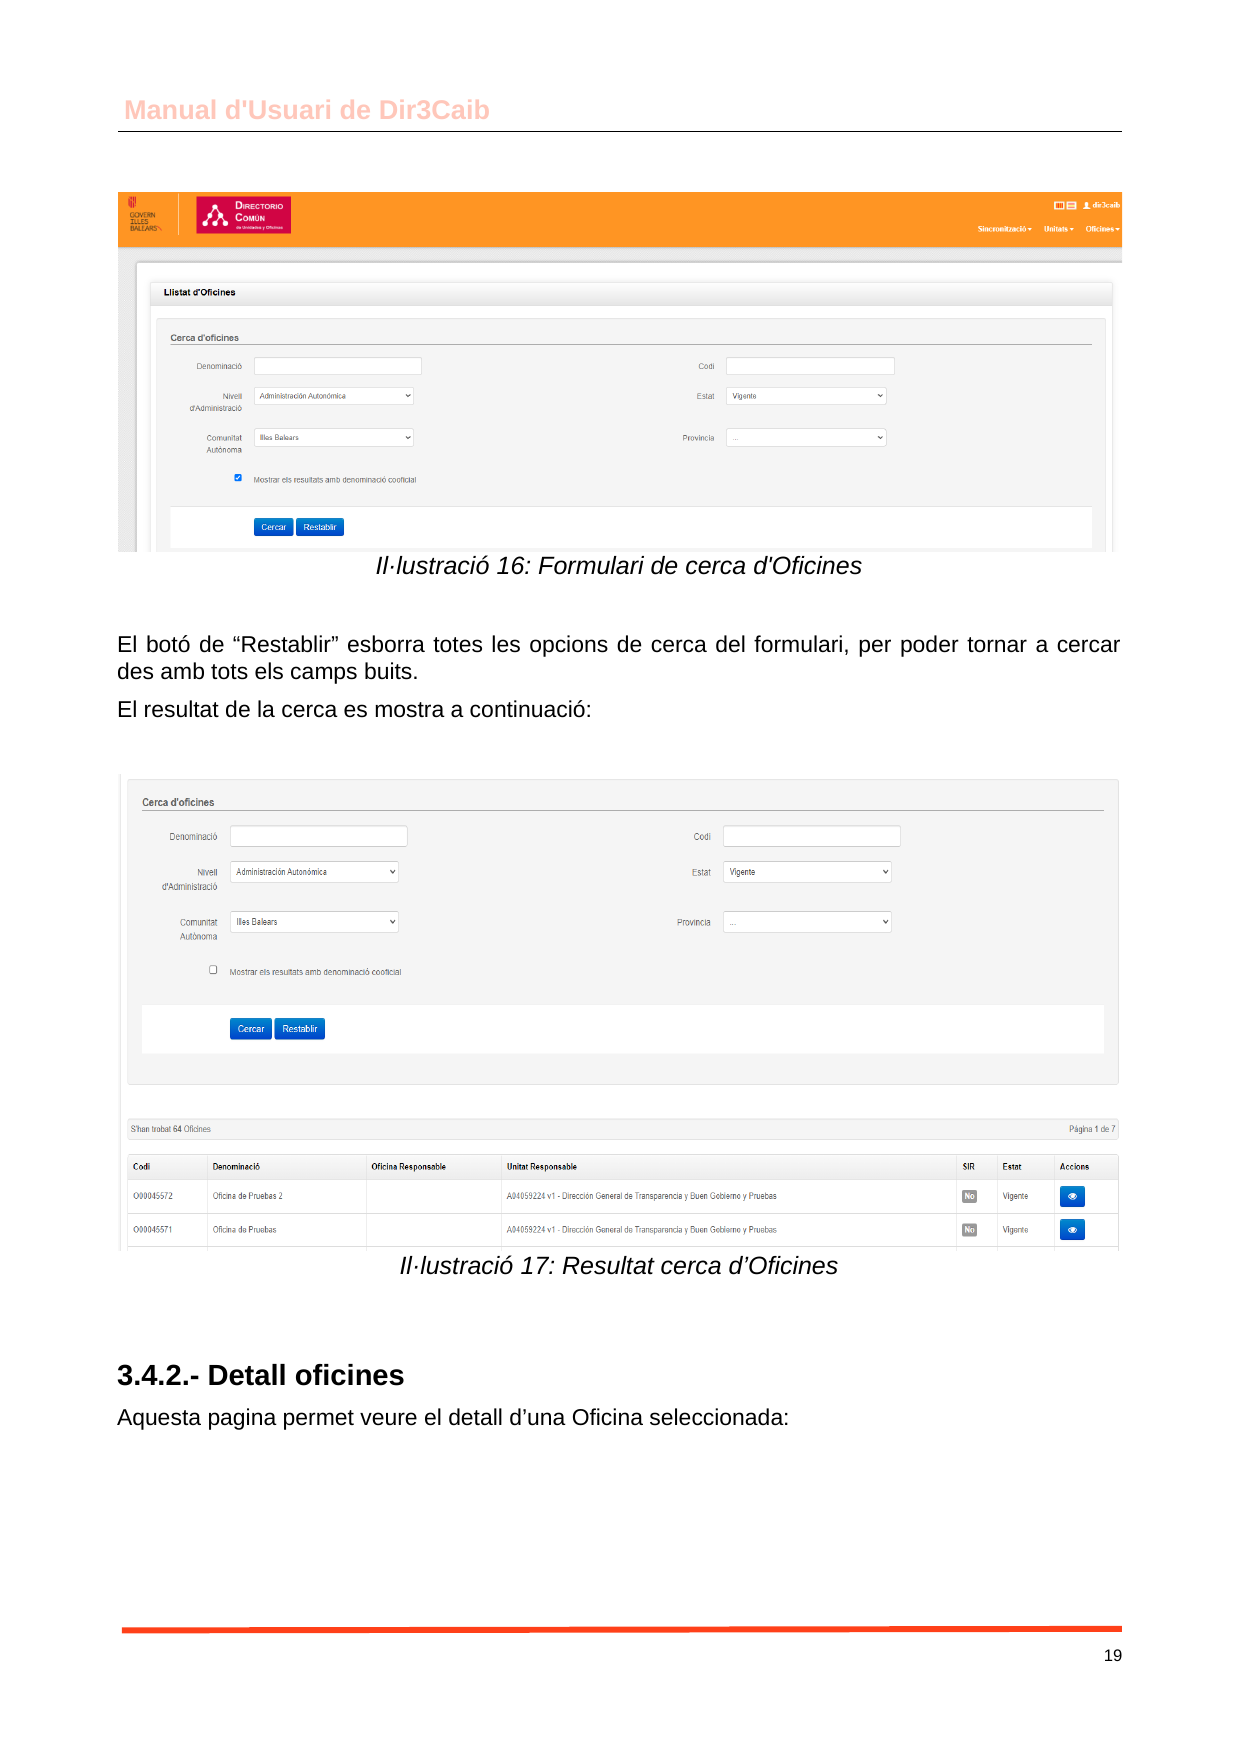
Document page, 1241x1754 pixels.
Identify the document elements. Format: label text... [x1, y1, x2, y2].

text Aquesta pagina permet veure el detall d’una Oficina seleccionada: [117, 1404, 1122, 1430]
picture [118, 192, 1123, 552]
subtitle Detall oficines [117, 1358, 1122, 1391]
text Il·lustració 17: Resultat cerca d’Oficines [118, 1251, 1122, 1280]
picture [118, 774, 1123, 1251]
text El resultat de la cerca es mostra a continuació: [117, 696, 1122, 723]
text El botó de “Restablir” esborra totes les opcions de cerca del formulari, per poder tornar a cercar des amb tots els camps buits. [117, 631, 1122, 684]
text Il·lustració 16: Formulari de cerca d'Oficines [118, 552, 1122, 580]
